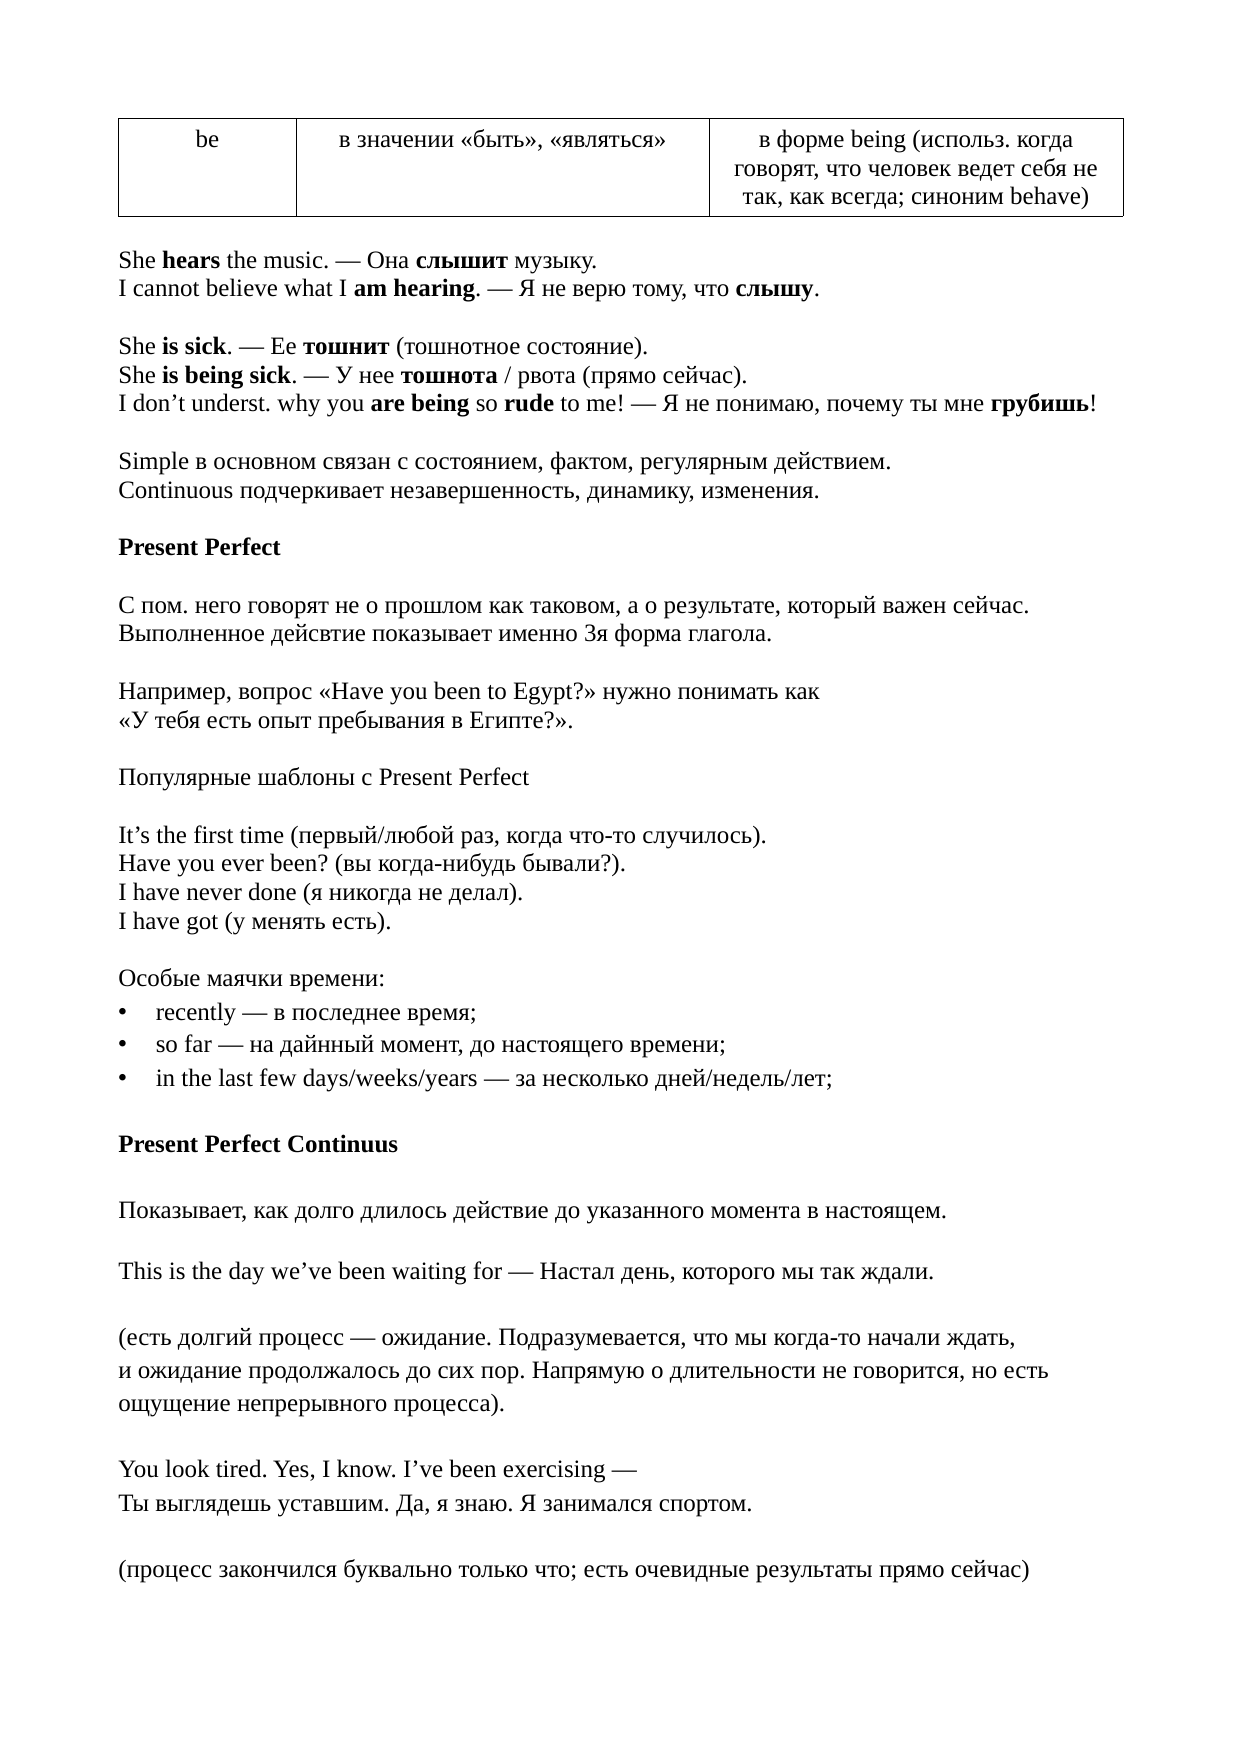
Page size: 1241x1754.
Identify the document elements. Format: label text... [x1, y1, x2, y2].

text She is being sick. — У нее тошнота / рвота (прямо сейчас). [118, 360, 1122, 388]
text Особые маячки времени: [118, 963, 1122, 992]
text (процесс закончился буквально только что; есть очевидные результаты прямо сейчас) [118, 1554, 1122, 1582]
table_cell be [119, 119, 296, 216]
text С пом. него говорят не о прошлом как таковом, а о результате, который важен сейчас. [118, 590, 1122, 618]
text She is sick. — Ее тошнит (тошнотное состояние). [118, 331, 1122, 360]
text Популярные шаблоны с Present Perfect [118, 762, 1122, 791]
text I have got (у менять есть). [118, 906, 1122, 935]
table_cell в значении «быть», «являться» [297, 119, 709, 216]
text и ожидание продолжалось до сих пор. Напрямую о длительности не говорится, но есть ощущение непрерывного процесса). [118, 1356, 1122, 1417]
text Показывает, как долго длилось действие до указанного момента в настоящем. [118, 1195, 1122, 1223]
text Continuous подчеркивает незавершенность, динамику, изменения. [118, 475, 1122, 503]
text You look tired. Yes, I know. I’ve been exercising — [118, 1454, 1122, 1483]
text Have you ever been? (вы когда-нибудь бывали?). [118, 848, 1122, 877]
text This is the day we’ve been waiting for — Настал день, которого мы так ждали. [118, 1256, 1122, 1285]
text «У тебя есть опыт пребывания в Египте?». [118, 705, 1122, 733]
text Например, вопрос «Have you been to Egypt?» нужно понимать как [118, 676, 1122, 705]
text Present Perfect [118, 532, 1122, 561]
list in the last few days/weeks/years — за несколько дней/недель/лет; [118, 1063, 1122, 1091]
text She hears the music. — Она слышит музыку. [118, 245, 1122, 273]
text I don’t underst. why you are being so rude to me! — Я не понимаю, почему ты мне грубишь! [118, 388, 1122, 417]
text Present Perfect Continuus [118, 1129, 1122, 1157]
list recently — в последнее время; [118, 997, 1122, 1025]
text I cannot believe what I am hearing. — Я не верю тому, что слышу. [118, 273, 1122, 302]
text Ты выглядешь уставшим. Да, я знаю. Я занимался спортом. [118, 1488, 1122, 1516]
text Выполненное дейсвтие показывает именно 3я форма глагола. [118, 618, 1122, 647]
table_cell в форме being (использ. когда говорят, что человек ведет себя не так, как всегда; синоним behave) [710, 119, 1123, 216]
text (есть долгий процесс — ожидание. Подразумевается, что мы когда-то начали ждать, [118, 1322, 1122, 1351]
list so far — на дайнный момент, до настоящего времени; [118, 1029, 1122, 1058]
text Simple в основном связан с состоянием, фактом, регулярным действием. [118, 446, 1122, 475]
text It’s the first time (первый/любой раз, когда что-то случилось). [118, 820, 1122, 848]
text I have never done (я никогда не делал). [118, 877, 1122, 906]
